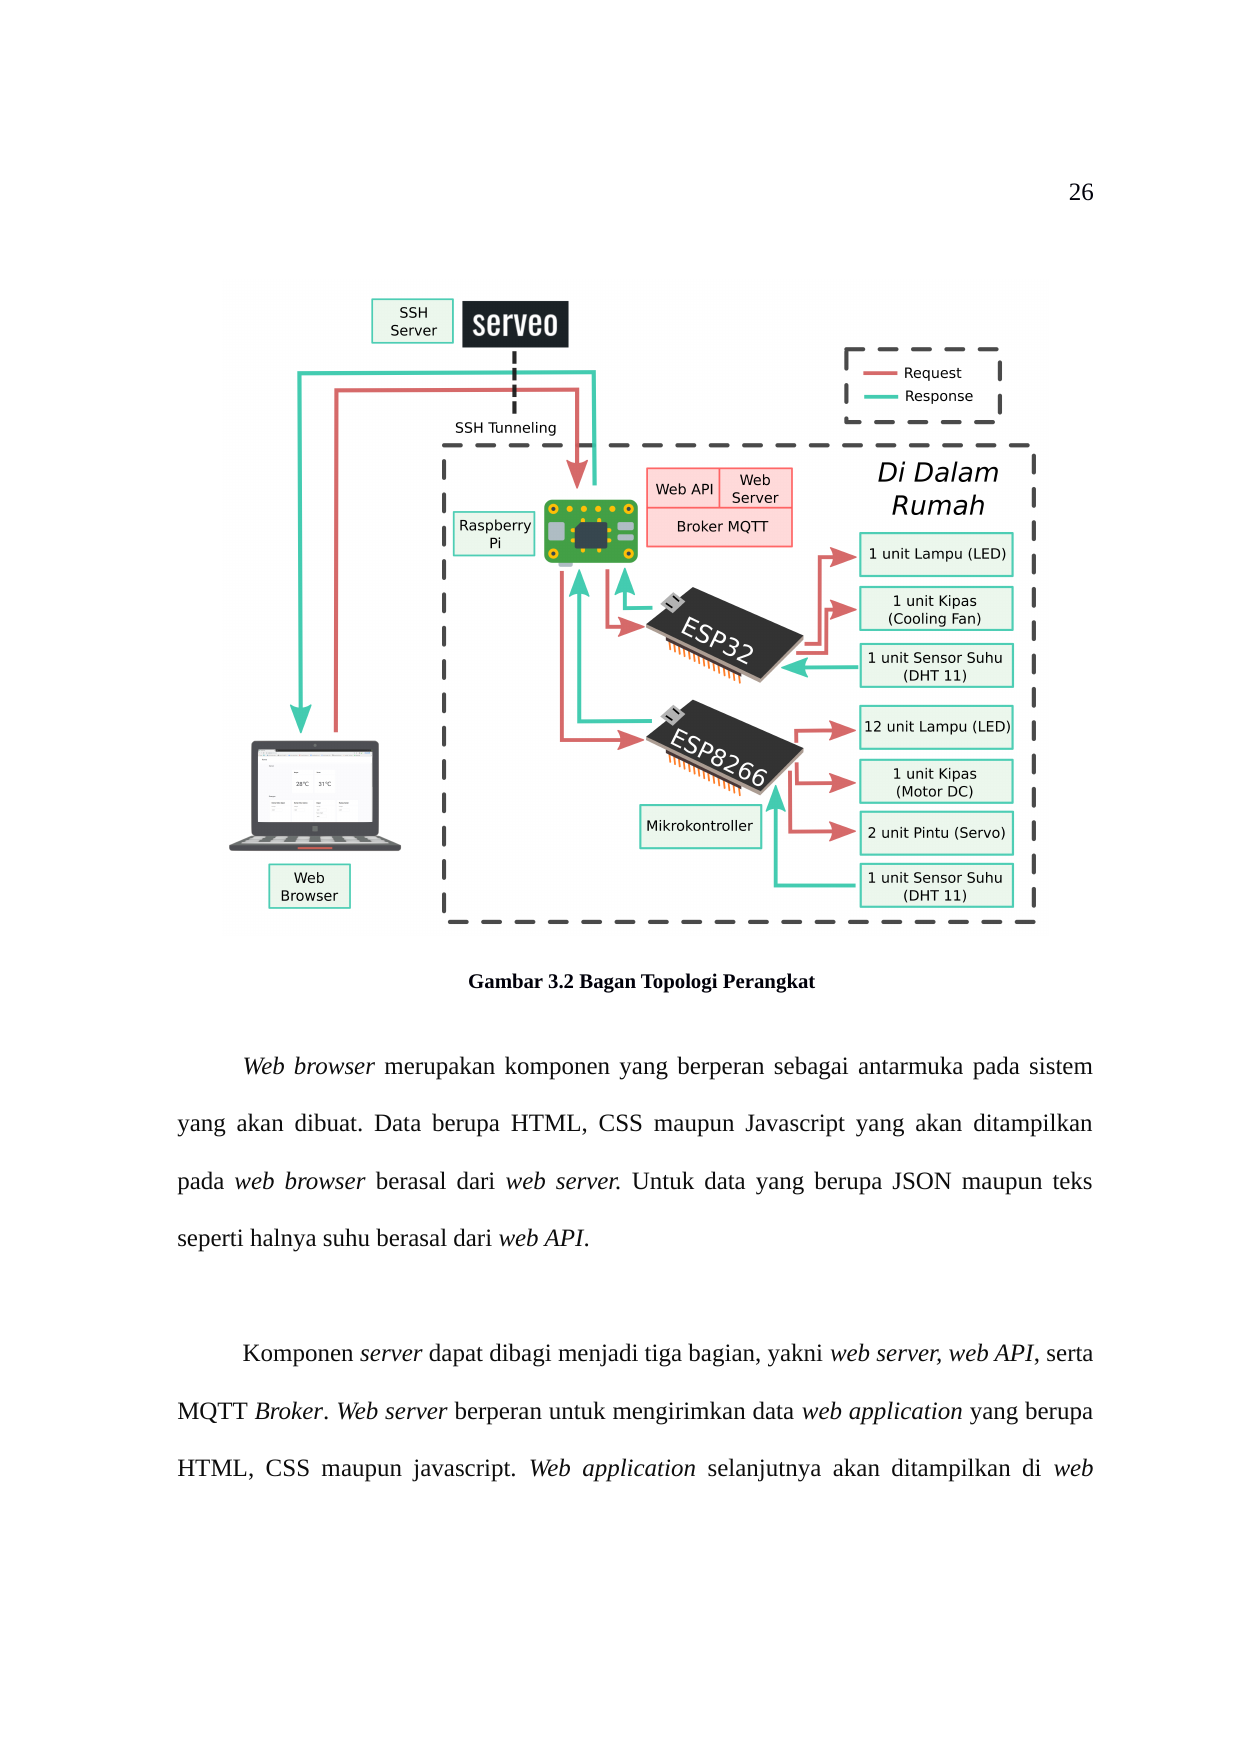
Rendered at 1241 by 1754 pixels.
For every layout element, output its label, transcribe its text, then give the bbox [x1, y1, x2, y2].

picture [221, 279, 1049, 936]
text Komponen server dapat dibagi menjadi tiga bagian, yakni web server, web API, serta MQTT Broker. Web server berperan untuk mengirimkan data web application yang berupa HTML, CSS maupun javascript. Web application selanjutnya akan ditampilkan di web [177, 1338, 1093, 1482]
text Web browser merupakan komponen yang berperan sebagai antarmuka pada sistem yang akan dibuat. Data berupa HTML, CSS maupun Javascript yang akan ditampilkan pada web browser berasal dari web server. Untuk data yang berupa JSON maupun teks seperti halnya suhu berasal dari web API. [177, 936, 1093, 1252]
text 1Gambar 3.2 Bagan Topologi Perangkat [222, 936, 1049, 993]
